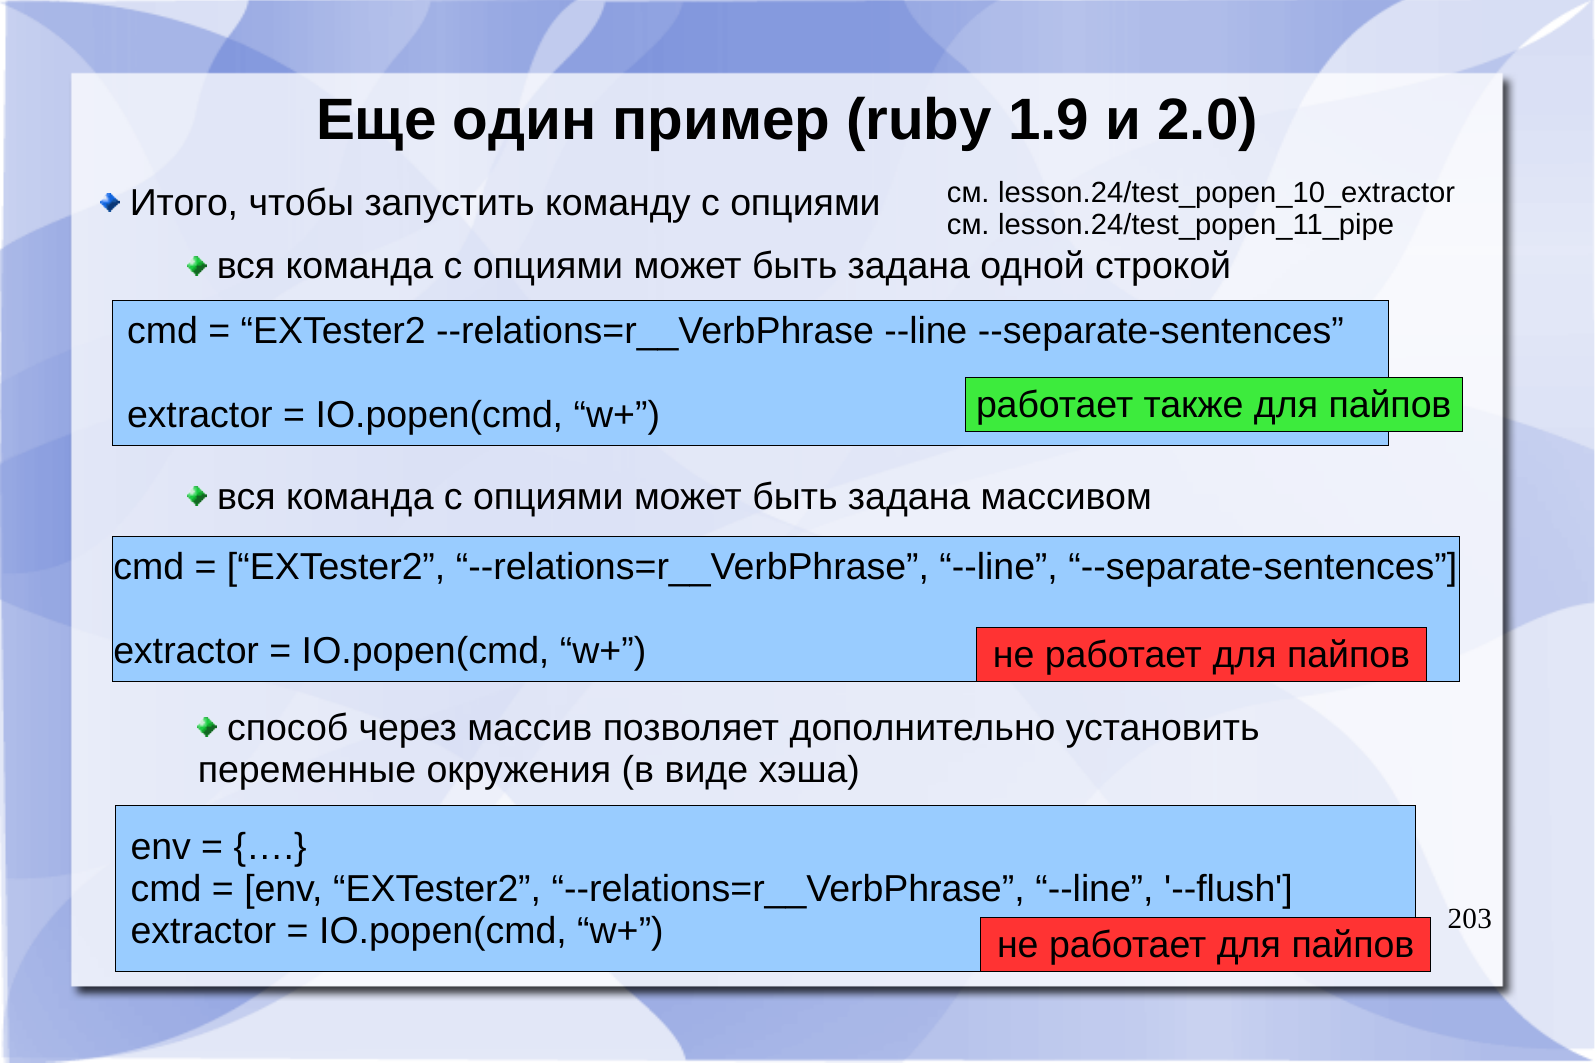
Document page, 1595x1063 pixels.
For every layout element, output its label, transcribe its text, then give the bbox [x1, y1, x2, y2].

text_box cmd = “EXTester2 --relations=r__VerbPhrase --line --separate-sentences” extractor = IO.popen(cmd, “w+”) [112, 300, 1389, 446]
text_box способ через массив позволяет дополнительно установить переменные окружения (в виде хэша) [183, 698, 1423, 798]
picture [0, 0, 1595, 1063]
text_box вся команда с опциями может быть задана одной строкой [172, 237, 1248, 295]
title Еще один пример (ruby 1.9 и 2.0) [75, 75, 1501, 164]
text_box Итого, чтобы запустить команду с опциями [85, 174, 896, 231]
text_box env = {….} cmd = [env, “EXTester2”, “--relations=r__VerbPhrase”, “--line”, '--flush'] extractor = IO.popen(cmd, “w+”) [115, 805, 1416, 972]
text_box cmd = [“EXTester2”, “--relations=r__VerbPhrase”, “--line”, “--separate-sentences”] extractor = IO.popen(cmd, “w+”) [112, 536, 1460, 682]
text_box см. lesson.24/test_popen_10_extractor см. lesson.24/test_popen_11_pipe [932, 168, 1471, 249]
text_box не работает для пайпов [980, 917, 1431, 972]
text_box не работает для пайпов [976, 627, 1427, 682]
text_box вся команда с опциями может быть задана массивом [173, 467, 1168, 525]
text_box работает также для пайпов [965, 377, 1463, 432]
